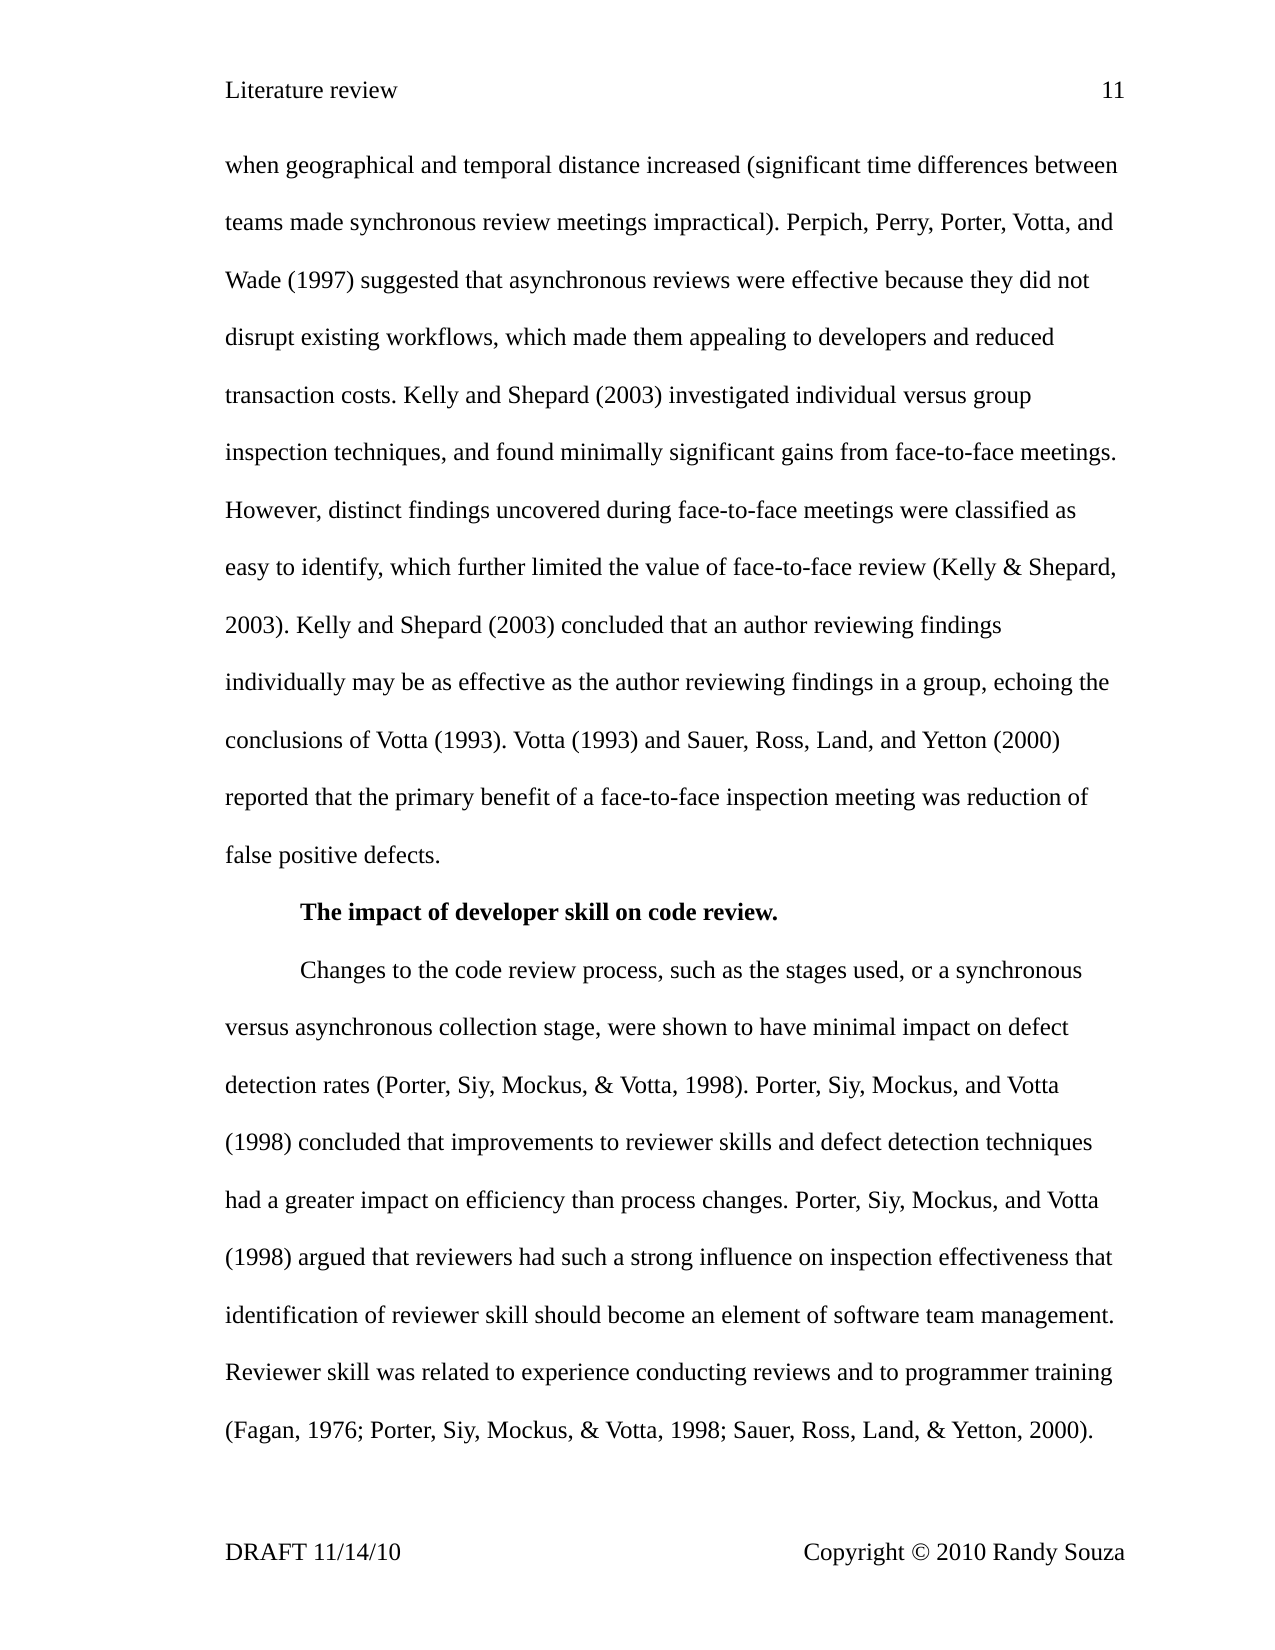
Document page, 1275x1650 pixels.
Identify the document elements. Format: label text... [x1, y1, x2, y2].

subtitle The impact of developer skill on code review. [300, 897, 1125, 926]
text when geographical and temporal distance increased (significant time differences between teams made synchronous review meetings impractical). Perpich, Perry, Porter, Votta, and Wade (1997) suggested that asynchronous reviews were effective because they did not disrupt existing workflows, which made them appealing to developers and reduced transaction costs. Kelly and Shepard (2003) investigated individual versus group inspection techniques, and found minimally significant gains from face-to-face meetings. However, distinct findings uncovered during face-to-face meetings were classified as easy to identify, which further limited the value of face-to-face review (Kelly & Shepard, 2003). Kelly and Shepard (2003) concluded that an author reviewing findings individually may be as effective as the author reviewing findings in a group, echoing the conclusions of Votta (1993). Votta (1993) and Sauer, Ross, Land, and Yetton (2000) reported that the primary benefit of a face-to-face inspection meeting was reduction of false positive defects. [225, 150, 1125, 869]
text Changes to the code review process, such as the stages used, or a synchronous versus asynchronous collection stage, were shown to have minimal impact on defect detection rates (Porter, Siy, Mockus, & Votta, 1998). Porter, Siy, Mockus, and Votta (1998) concluded that improvements to reviewer skills and defect detection techniques had a greater impact on efficiency than process changes. Porter, Siy, Mockus, and Votta (1998) argued that reviewers had such a strong influence on inspection effectiveness that identification of reviewer skill should become an element of software team management. Reviewer skill was related to experience conducting reviews and to programmer training (Fagan, 1976; Porter, Siy, Mockus, & Votta, 1998; Sauer, Ross, Land, & Yetton, 2000). [225, 955, 1125, 1444]
